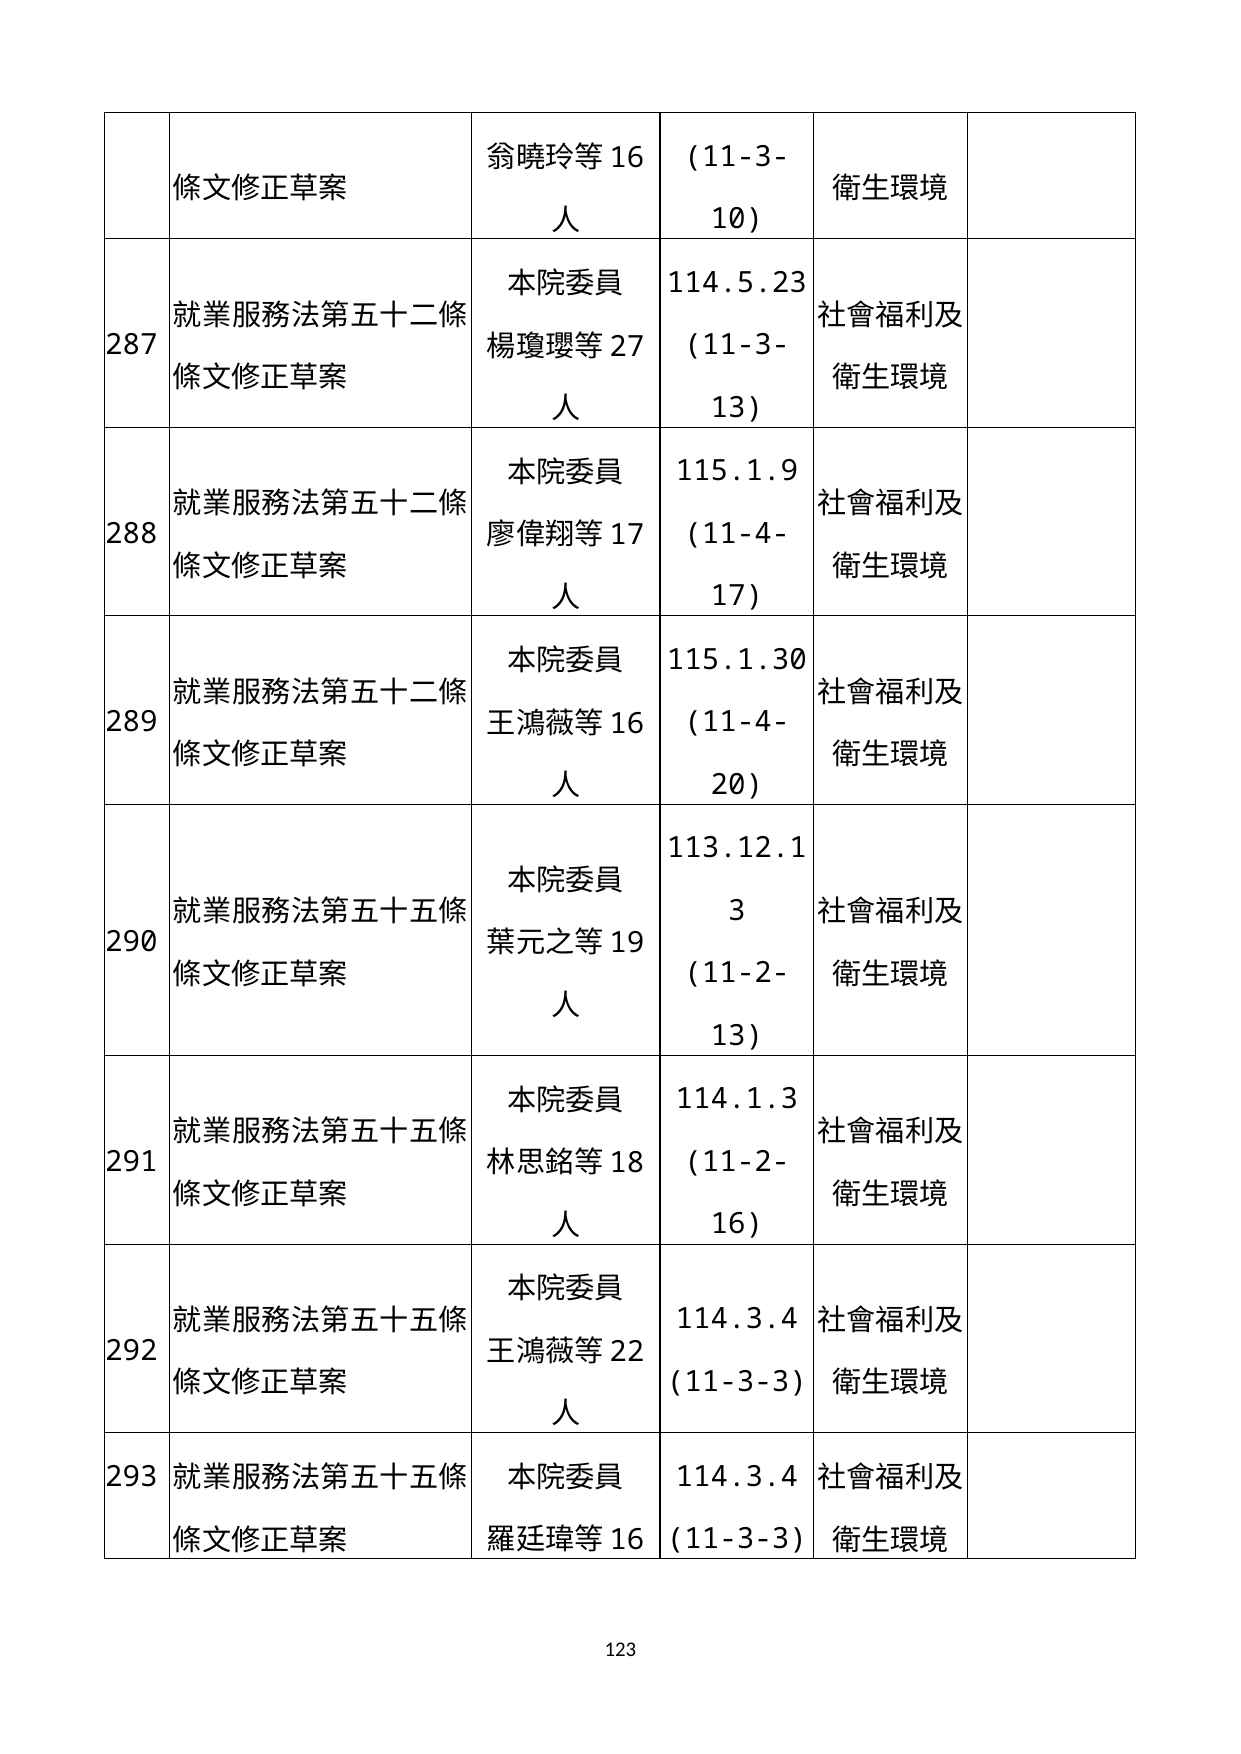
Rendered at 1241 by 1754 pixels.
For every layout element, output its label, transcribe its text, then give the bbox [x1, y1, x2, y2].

table_cell 115.1.9 (11-4-17) [661, 428, 813, 615]
table_cell 113.12.13 (11-2-13) [661, 805, 813, 1055]
table_cell 社會福利及衛生環境 [814, 239, 967, 427]
table_cell 115.1.30 (11-4-20) [661, 616, 813, 804]
table_cell 就業服務法第五十五條條文修正草案 [170, 805, 471, 1055]
table_cell 衛生環境 [814, 113, 967, 238]
table_cell 社會福利及衛生環境 [814, 805, 967, 1055]
table_cell 就業服務法第五十五條條文修正草案 [170, 1245, 471, 1432]
table_cell 114.3.4 (11-3-3) [661, 1433, 813, 1558]
table_cell 就業服務法第五十五條條文修正草案 [170, 1433, 471, 1558]
table_cell 114.3.4 (11-3-3) [661, 1245, 813, 1432]
table_cell 社會福利及衛生環境 [814, 616, 967, 804]
table_cell [968, 239, 1135, 427]
table_cell [968, 616, 1135, 804]
table_cell 社會福利及衛生環境 [814, 1056, 967, 1243]
table_cell 114.1.3 (11-2-16) [661, 1056, 813, 1243]
table_cell 本院委員 王鴻薇等22人 [472, 1245, 659, 1432]
table_cell 社會福利及衛生環境 [814, 428, 967, 615]
table_cell 就業服務法第五十五條條文修正草案 [170, 1056, 471, 1243]
table_cell [968, 1245, 1135, 1432]
table_cell 社會福利及衛生環境 [814, 1245, 967, 1432]
table_cell [105, 1433, 169, 1558]
table_cell [968, 1056, 1135, 1243]
table_cell 本院委員 王鴻薇等16人 [472, 616, 659, 804]
table_cell [105, 616, 169, 804]
table_cell 本院委員 廖偉翔等17人 [472, 428, 659, 615]
table_cell [105, 113, 169, 238]
table_cell 本院委員 葉元之等19人 [472, 805, 659, 1055]
table_cell 翁曉玲等16人 [472, 113, 659, 238]
table_cell 本院委員 羅廷瑋等16 [472, 1433, 659, 1558]
table_cell [968, 113, 1135, 238]
table_cell 本院委員 林思銘等18人 [472, 1056, 659, 1243]
table_cell 就業服務法第五十二條條文修正草案 [170, 428, 471, 615]
table_cell 就業服務法第五十二條條文修正草案 [170, 616, 471, 804]
table_cell 就業服務法第五十二條條文修正草案 [170, 239, 471, 427]
table_cell 本院委員 楊瓊瓔等27人 [472, 239, 659, 427]
table_cell [968, 805, 1135, 1055]
table_cell [105, 1056, 169, 1243]
table_cell [968, 428, 1135, 615]
table_cell [105, 1245, 169, 1432]
table_cell [105, 239, 169, 427]
table_cell 114.5.23 (11-3-13) [661, 239, 813, 427]
table_cell [105, 428, 169, 615]
table_cell (11-3-10) [661, 113, 813, 238]
table_cell 條文修正草案 [170, 113, 471, 238]
table_cell [968, 1433, 1135, 1558]
table_cell [105, 805, 169, 1055]
table_cell 社會福利及衛生環境 [814, 1433, 967, 1558]
